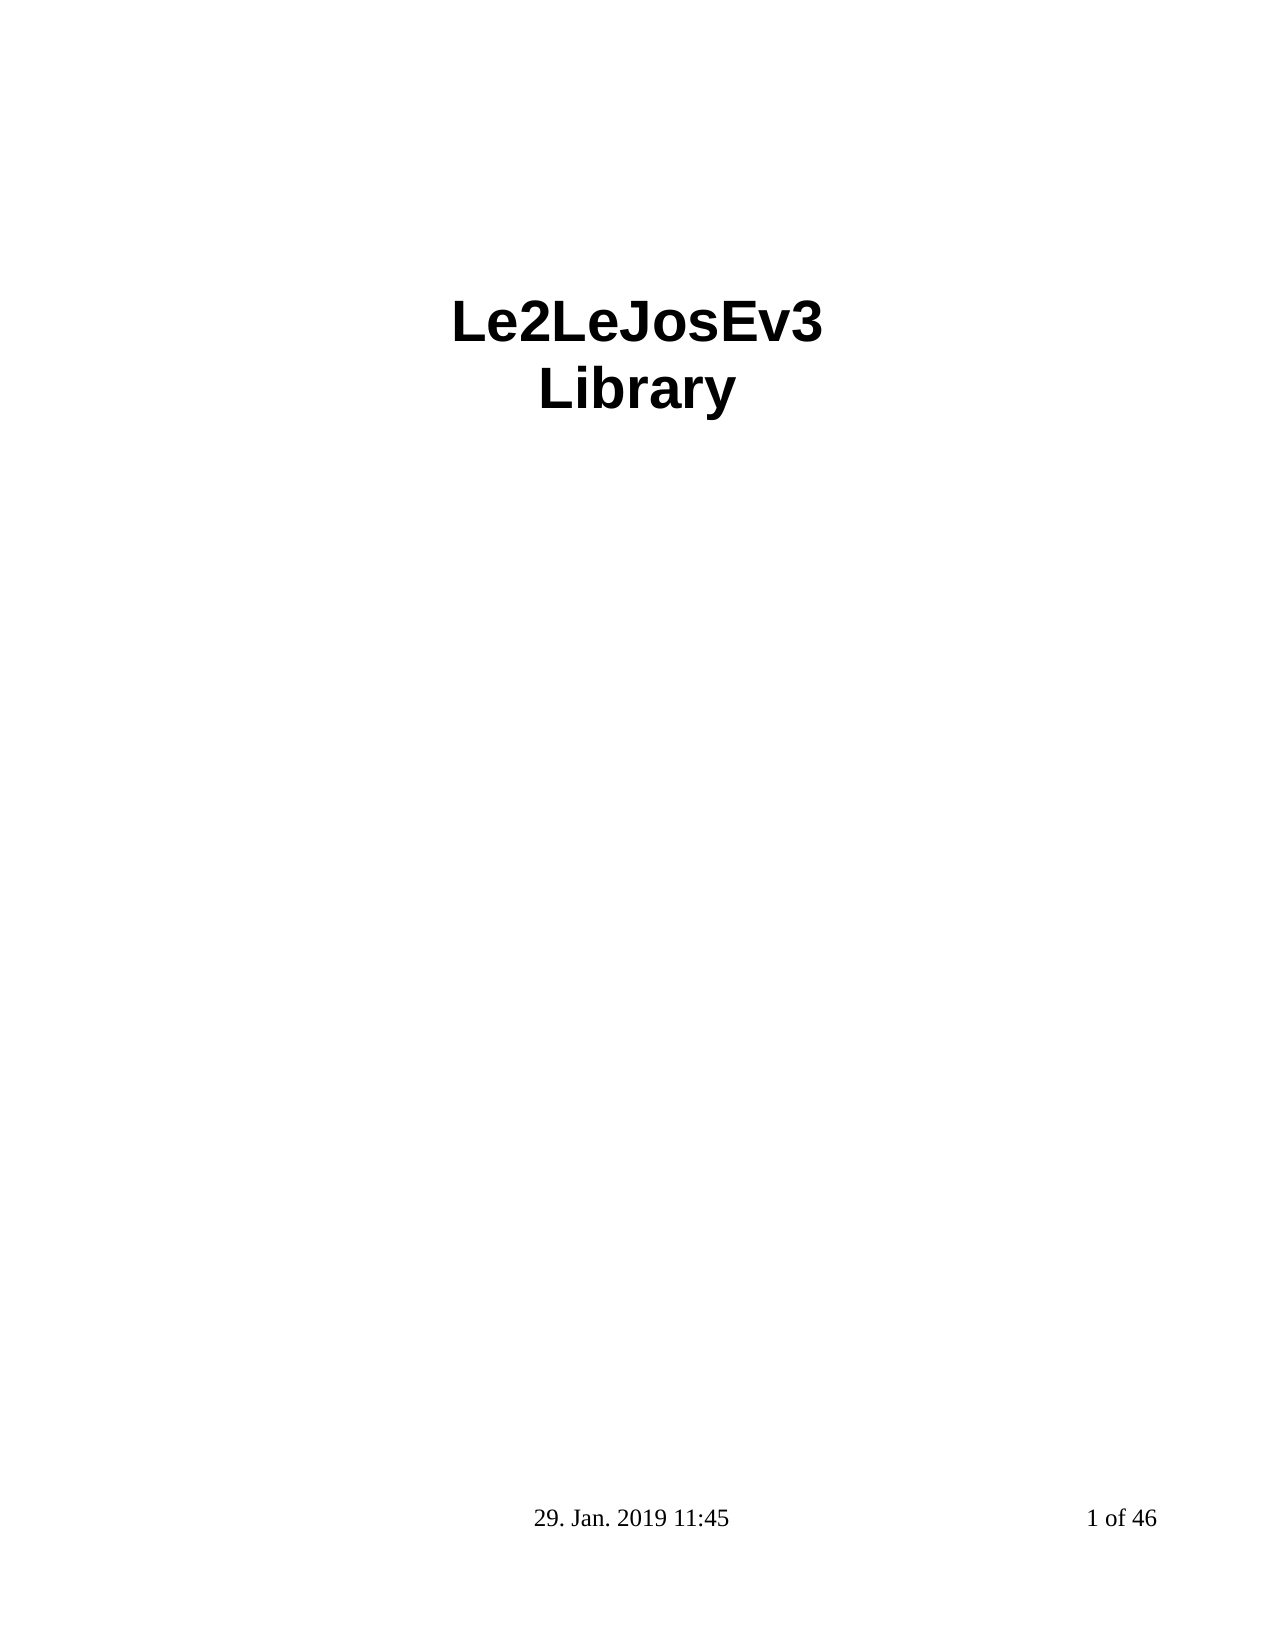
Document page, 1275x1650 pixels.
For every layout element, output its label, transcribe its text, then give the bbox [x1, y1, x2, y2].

title Le2LeJosEv3 Library [118, 287, 1157, 421]
